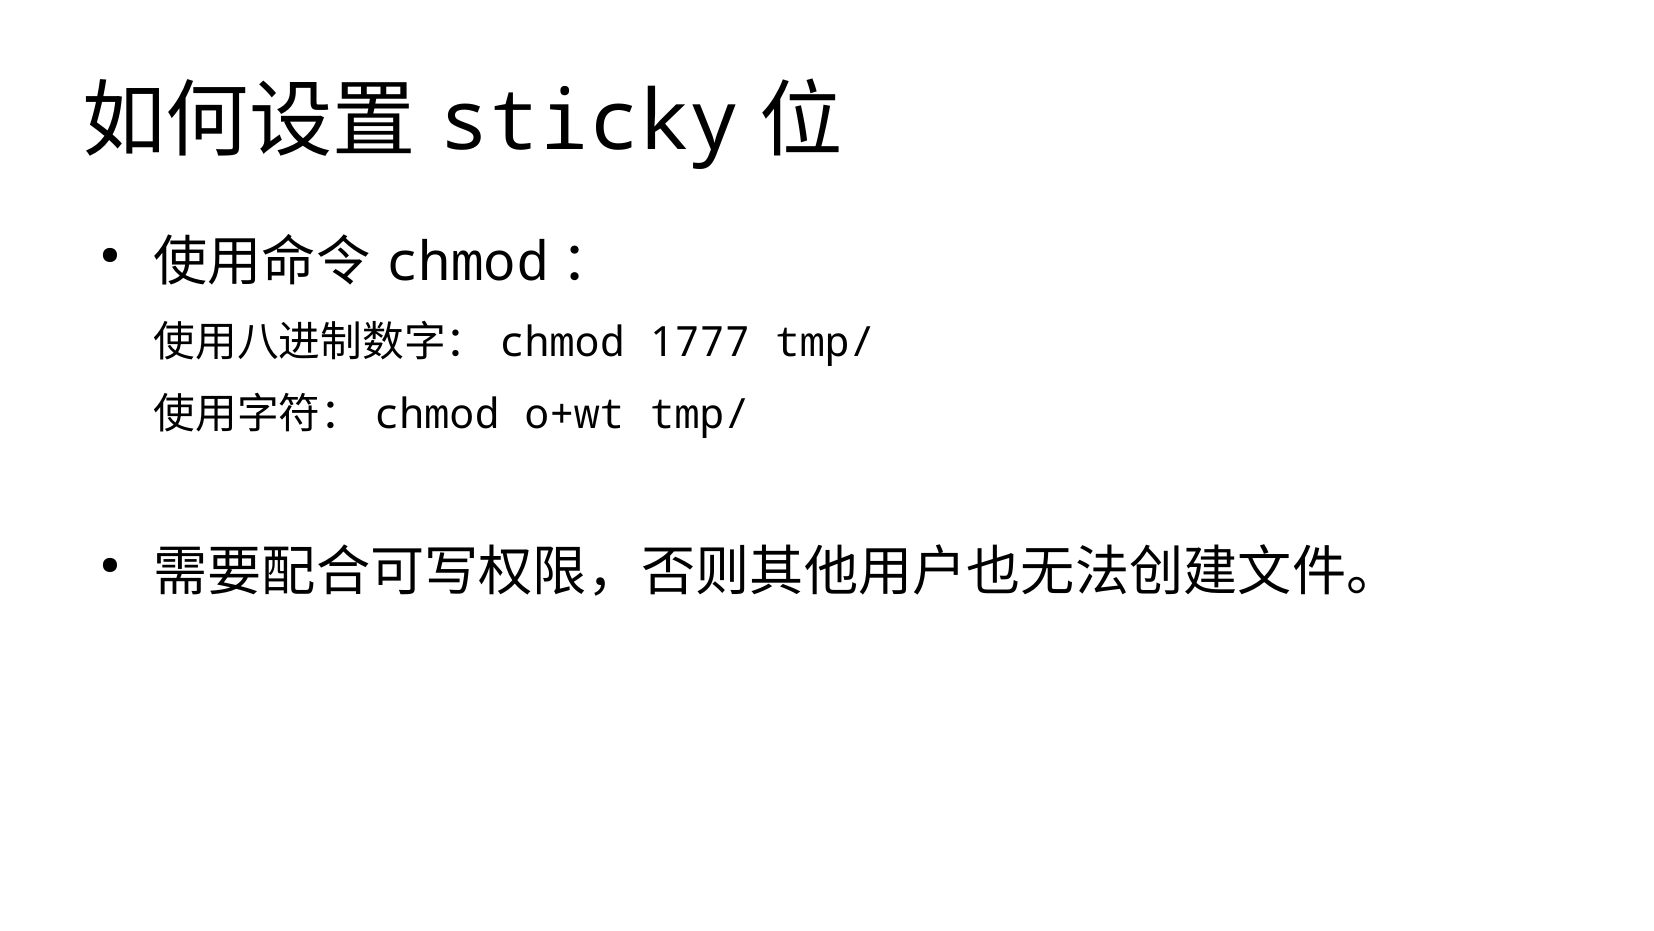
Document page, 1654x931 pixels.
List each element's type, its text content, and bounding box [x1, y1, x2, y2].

title 如何设置sticky位 [82, 37, 1571, 189]
list 使用命令chmod： 使用八进制数字：chmod 1777 tmp/ 使用字符：chmod o+wt tmp/ 需要配合可写权限，否则其他用户也无法创建文件。 [82, 217, 1571, 804]
